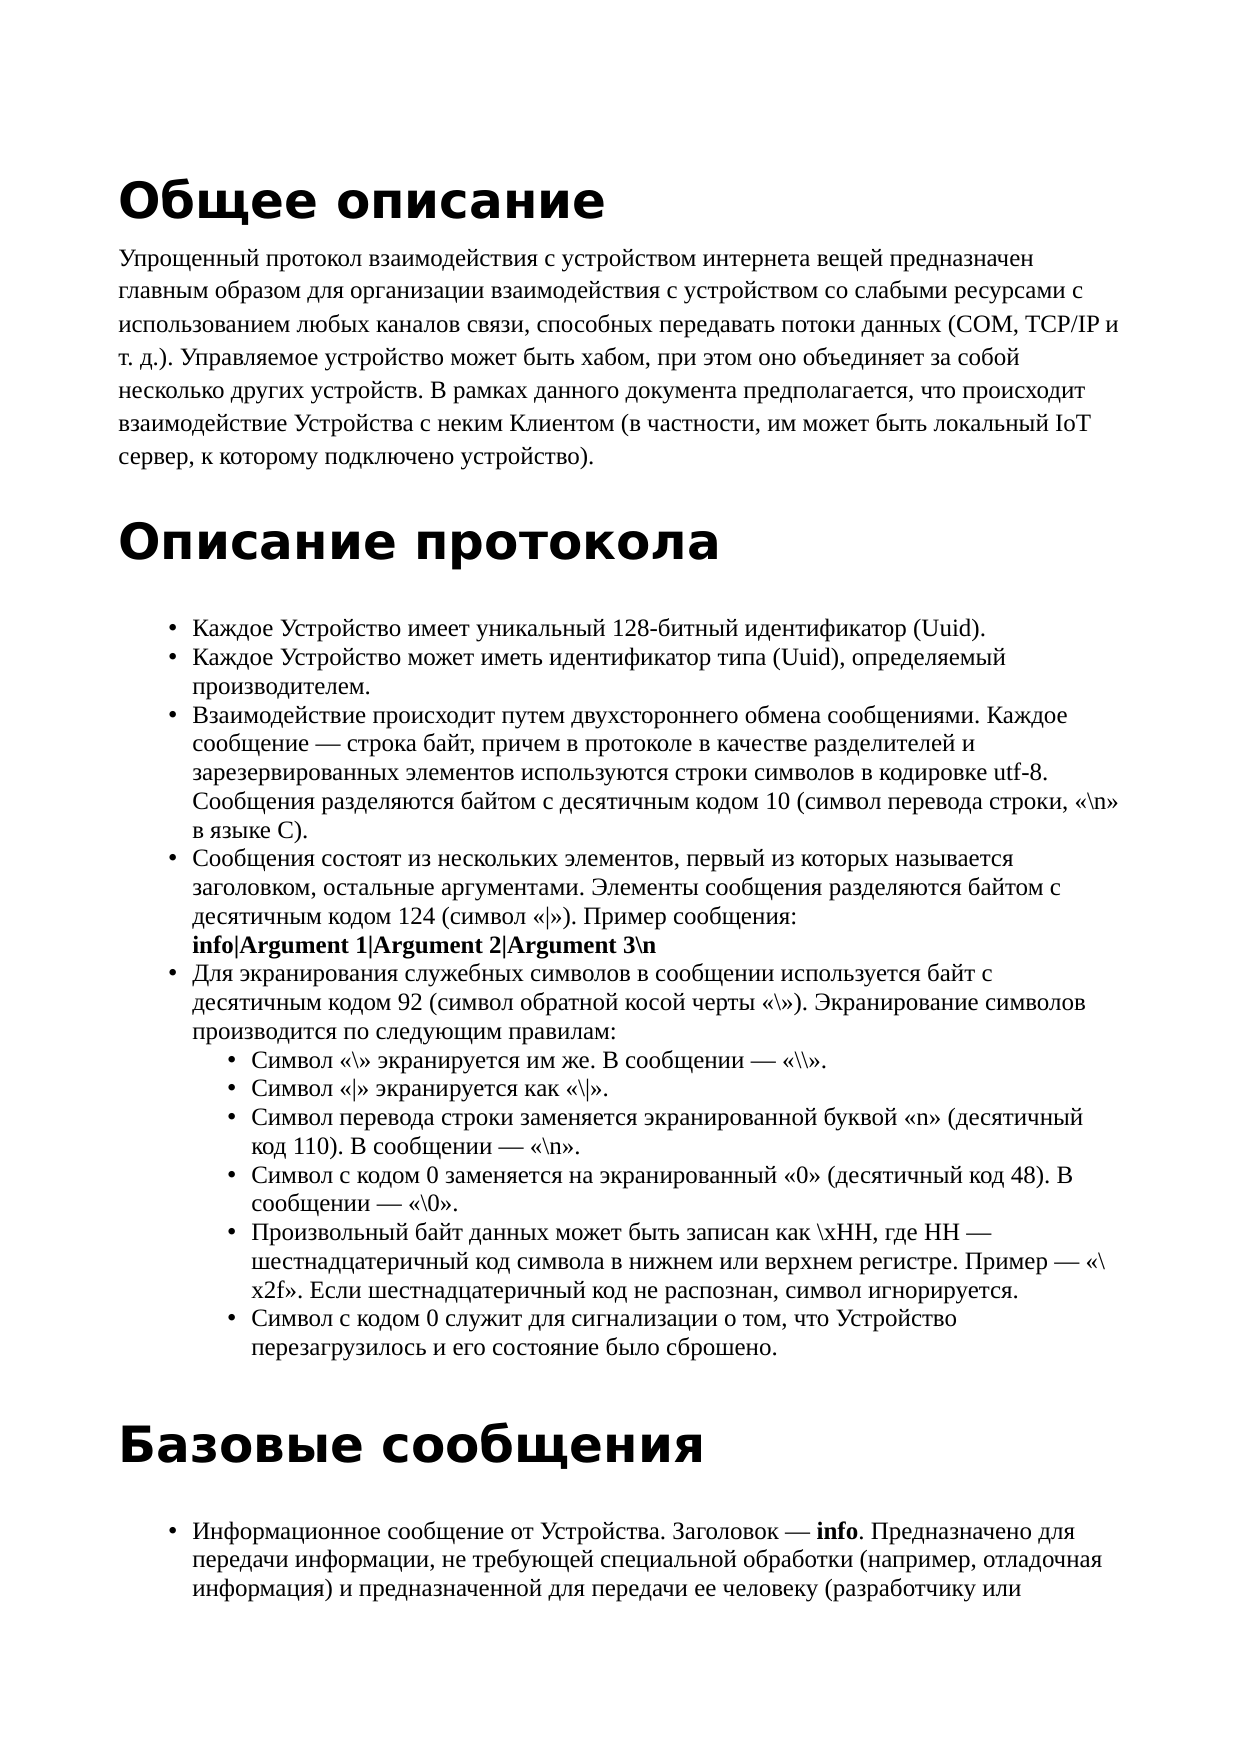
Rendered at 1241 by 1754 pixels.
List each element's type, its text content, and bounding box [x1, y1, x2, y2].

list Взаимодействие происходит путем двухстороннего обмена сообщениями. Каждое сообщение — строка байт, причем в протоколе в качестве разделителей и зарезервированных элементов используются строки символов в кодировке utf-8. Сообщения разделяются байтом с десятичным кодом 10 (символ перевода строки, «\n» в языке С). [177, 700, 1122, 843]
list Сообщения состоят из нескольких элементов, первый из которых называется заголовком, остальные аргументами. Элементы сообщения разделяются байтом с десятичным кодом 124 (символ «|»). Пример сообщения: info|Argument 1|Argument 2|Argument 3\n [177, 843, 1122, 958]
list Символ «|» экранируется как «\|». [236, 1073, 1122, 1102]
subtitle Общее описание [118, 172, 1122, 230]
list Каждое Устройство имеет уникальный 128-битный идентификатор (Uuid). [177, 613, 1122, 642]
list Каждое Устройство может иметь идентификатор типа (Uuid), определяемый производителем. [177, 642, 1122, 700]
list Символ с кодом 0 служит для сигнализации о том, что Устройство перезагрузилось и его состояние было сброшено. [236, 1303, 1122, 1361]
list Произвольный байт данных может быть записан как \xHH, где HH — шестнадцатеричный код символа в нижнем или верхнем регистре. Пример — «\x2f». Если шестнадцатеричный код не распознан, символ игнорируется. [236, 1217, 1122, 1303]
list Символ перевода строки заменяется экранированной буквой «n» (десятичный код 110). В сообщении — «\n». [236, 1102, 1122, 1160]
list Символ с кодом 0 заменяется на экранированный «0» (десятичный код 48). В сообщении — «\0». [236, 1160, 1122, 1217]
text Упрощенный протокол взаимодействия с устройством интернета вещей предназначен главным образом для организации взаимодействия с устройством со слабыми ресурсами с использованием любых каналов связи, способных передавать потоки данных (COM, TCP/IP и т. д.). Управляемое устройство может быть хабом, при этом оно объединяет за собой несколько других устройств. В рамках данного документа предполагается, что происходит взаимодействие Устройства с неким Клиентом (в частности, им может быть локальный IoT сервер, к которому подключено устройство). [118, 243, 1122, 469]
subtitle Базовые сообщения [118, 1416, 1122, 1474]
list Информационное сообщение от Устройства. Заголовок — info. Предназначено для передачи информации, не требующей специальной обработки (например, отладочная информация) и предназначенной для передачи ее человеку (разработчику или [177, 1516, 1122, 1602]
subtitle Описание протокола [118, 513, 1122, 572]
list Символ «\» экранируется им же. В сообщении — «\\». [236, 1045, 1122, 1073]
list Для экранирования служебных символов в сообщении используется байт с десятичным кодом 92 (символ обратной косой черты «\»). Экранирование символов производится по следующим правилам: [177, 958, 1122, 1045]
